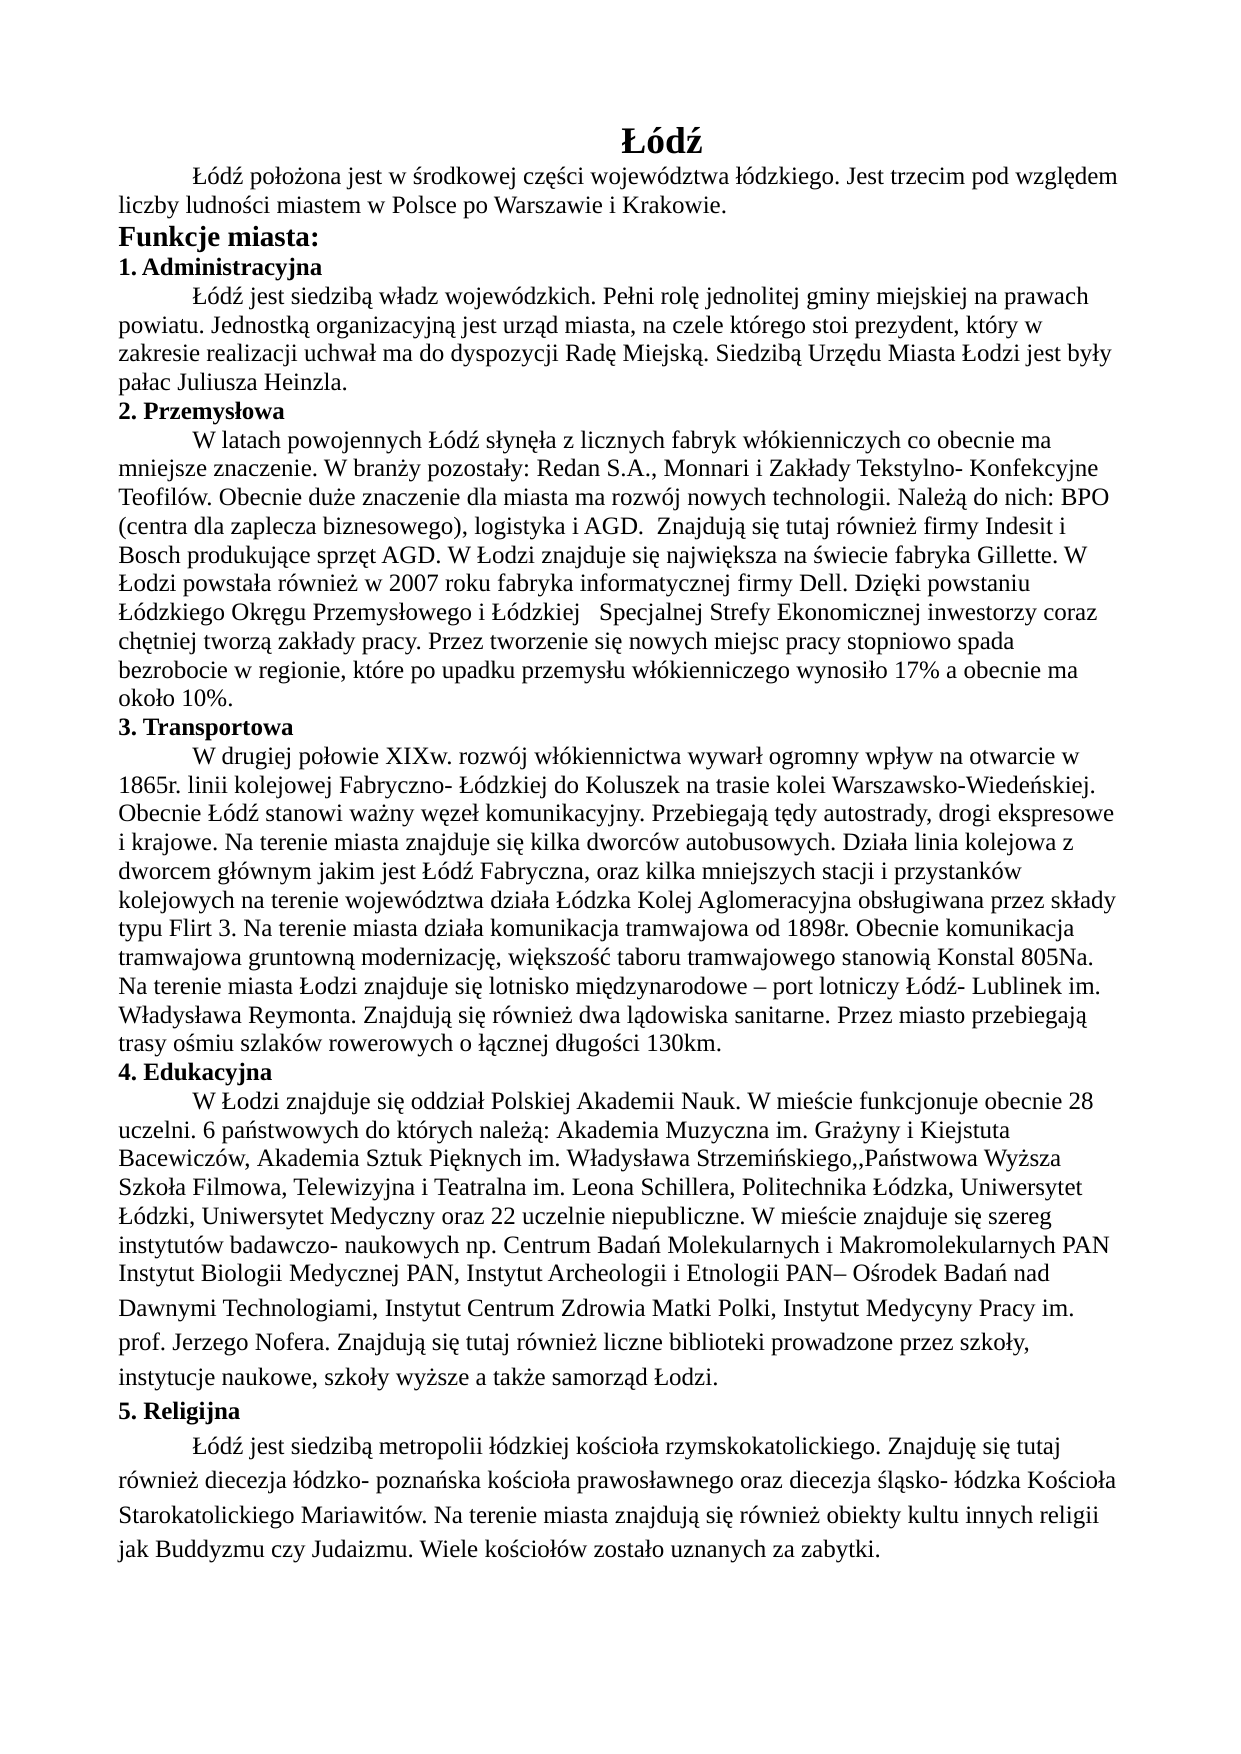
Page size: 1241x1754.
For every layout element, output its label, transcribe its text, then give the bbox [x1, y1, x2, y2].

text Łódź jest siedzibą władz wojewódzkich. Pełni rolę jednolitej gminy miejskiej na prawach powiatu. Jednostką organizacyjną jest urząd miasta, na czele którego stoi prezydent, który w zakresie realizacji uchwał ma do dyspozycji Radę Miejską. Siedzibą Urzędu Miasta Łodzi jest były pałac Juliusza Heinzla. [118, 281, 1122, 396]
list Instytut Biologii Medycznej PAN, Instytut Archeologii i Etnologii PAN– Ośrodek Badań nad Dawnymi Technologiami, Instytut Centrum Zdrowia Matki Polki, Instytut Medycyny Pracy im. prof. Jerzego Nofera. Znajdują się tutaj również liczne biblioteki prowadzone przez szkoły, instytucje naukowe, szkoły wyższe a także samorząd Łodzi. [118, 1258, 1122, 1391]
text 5. Religijna [118, 1396, 1122, 1425]
text W Łodzi znajduje się oddział Polskiej Akademii Nauk. W mieście funkcjonuje obecnie 28 uczelni. 6 państwowych do których należą: Akademia Muzyczna im. Grażyny i Kiejstuta Bacewiczów, Akademia Sztuk Pięknych im. Władysława Strzemińskiego,,Państwowa Wyższa Szkoła Filmowa, Telewizyjna i Teatralna im. Leona Schillera, Politechnika Łódzka, Uniwersytet Łódzki, Uniwersytet Medyczny oraz 22 uczelnie niepubliczne. W mieście znajduje się szereg instytutów badawczo- naukowych np. Centrum Badań Molekularnych i Makromolekularnych PAN [118, 1086, 1122, 1258]
text W latach powojennych Łódź słynęła z licznych fabryk włókienniczych co obecnie ma mniejsze znaczenie. W branży pozostały: Redan S.A., Monnari i Zakłady Tekstylno- Konfekcyjne Teofilów. Obecnie duże znaczenie dla miasta ma rozwój nowych technologii. Należą do nich: BPO (centra dla zaplecza biznesowego), logistyka i AGD. Znajdują się tutaj również firmy Indesit i Bosch produkujące sprzęt AGD. W Łodzi znajduje się największa na świecie fabryka Gillette. W Łodzi powstała również w 2007 roku fabryka informatycznej firmy Dell. Dzięki powstaniu Łódzkiego Okręgu Przemysłowego i Łódzkiej Specjalnej Strefy Ekonomicznej inwestorzy coraz chętniej tworzą zakłady pracy. Przez tworzenie się nowych miejsc pracy stopniowo spada bezrobocie w regionie, które po upadku przemysłu włókienniczego wynosiło 17% a obecnie ma około 10%. [118, 425, 1122, 712]
text 3. Transportowa [118, 712, 1122, 741]
text Łódź położona jest w środkowej części województwa łódzkiego. Jest trzecim pod względem liczby ludności miastem w Polsce po Warszawie i Krakowie. [118, 161, 1122, 219]
text 2. Przemysłowa [118, 396, 1122, 425]
text 1. Administracyjna [118, 252, 1122, 281]
text Funkcje miasta: [118, 219, 1122, 252]
text 4. Edukacyjna [118, 1057, 1122, 1086]
text Łódź jest siedzibą metropolii łódzkiej kościoła rzymskokatolickiego. Znajduję się tutaj również diecezja łódzko- poznańska kościoła prawosławnego oraz diecezja śląsko- łódzka Kościoła Starokatolickiego Mariawitów. Na terenie miasta znajdują się również obiekty kultu innych religii jak Buddyzmu czy Judaizmu. Wiele kościołów zostało uznanych za zabytki. [118, 1431, 1122, 1563]
text W drugiej połowie XIXw. rozwój włókiennictwa wywarł ogromny wpływ na otwarcie w 1865r. linii kolejowej Fabryczno- Łódzkiej do Koluszek na trasie kolei Warszawsko-Wiedeńskiej. Obecnie Łódź stanowi ważny węzeł komunikacyjny. Przebiegają tędy autostrady, drogi ekspresowe i krajowe. Na terenie miasta znajduje się kilka dworców autobusowych. Działa linia kolejowa z dworcem głównym jakim jest Łódź Fabryczna, oraz kilka mniejszych stacji i przystanków kolejowych na terenie województwa działa Łódzka Kolej Aglomeracyjna obsługiwana przez składy typu Flirt 3. Na terenie miasta działa komunikacja tramwajowa od 1898r. Obecnie komunikacja tramwajowa gruntowną modernizację, większość taboru tramwajowego stanowią Konstal 805Na. Na terenie miasta Łodzi znajduje się lotnisko międzynarodowe – port lotniczy Łódź- Lublinek im. Władysława Reymonta. Znajdują się również dwa lądowiska sanitarne. Przez miasto przebiegają trasy ośmiu szlaków rowerowych o łącznej długości 130km. [118, 741, 1122, 1057]
text Łódź [118, 118, 1122, 161]
